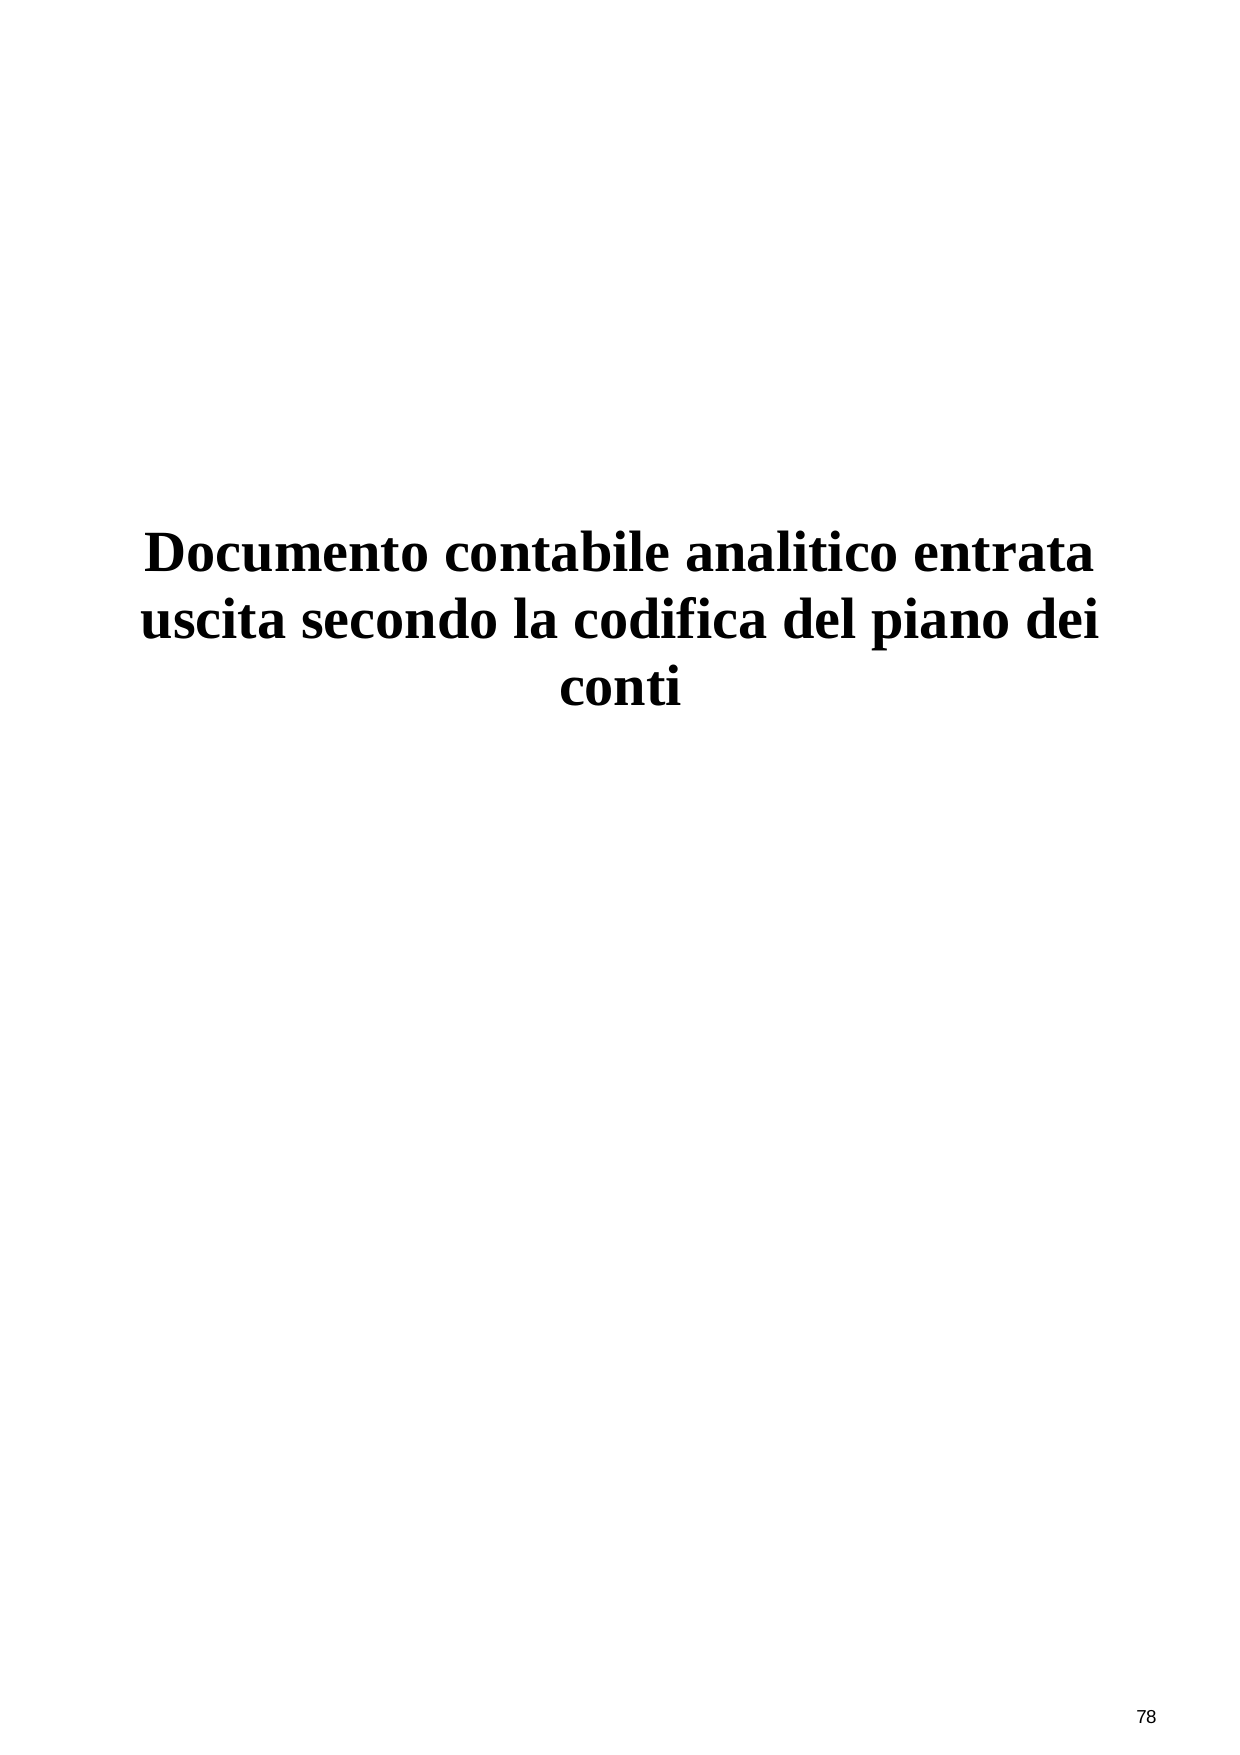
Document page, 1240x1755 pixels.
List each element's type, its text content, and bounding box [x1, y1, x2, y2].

subtitle Documento contabile analitico entrata uscita secondo la codifica del piano dei conti [140, 517, 1100, 718]
